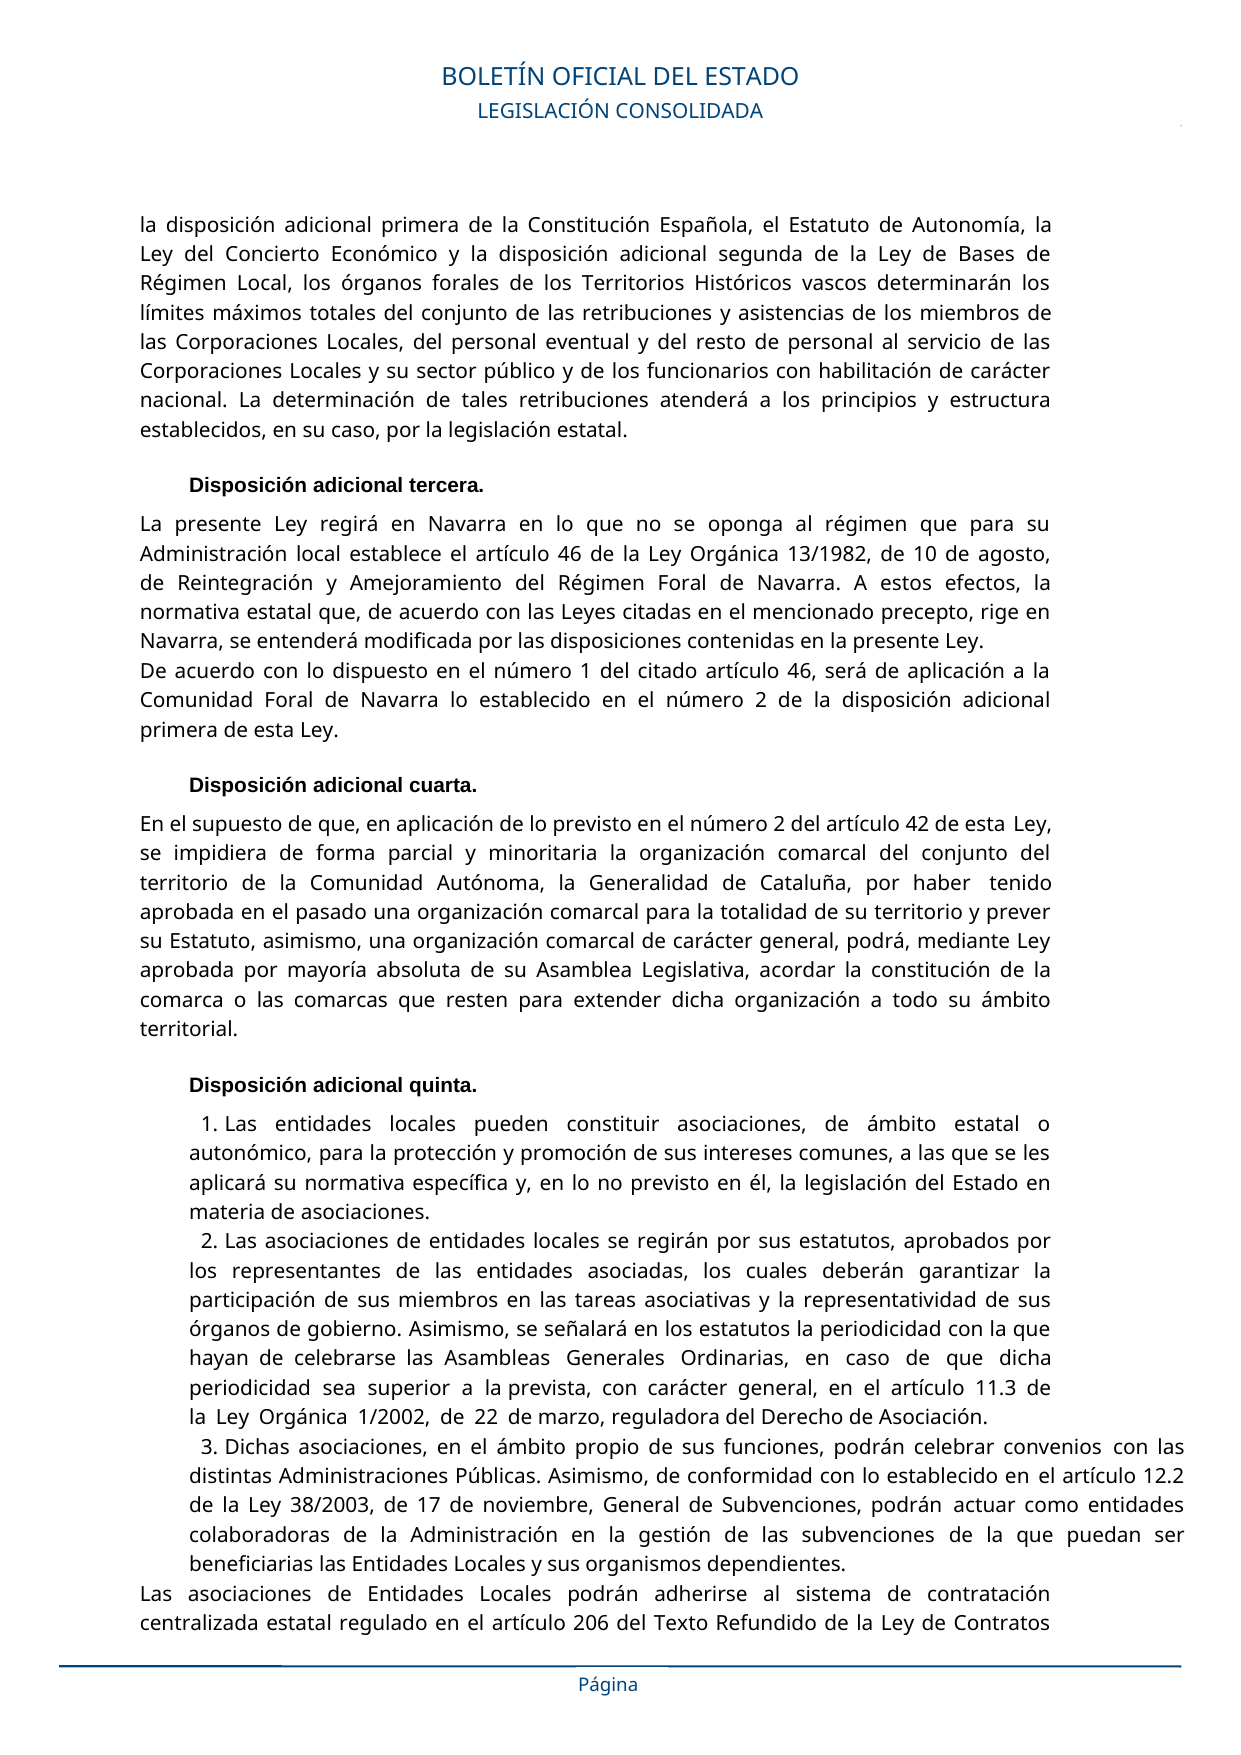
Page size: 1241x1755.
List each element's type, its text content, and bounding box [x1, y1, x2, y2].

list Las entidades locales pueden constituir asociaciones, de ámbito estatal o autonómico, para la protección y promoción de sus intereses comunes, a las que se les aplicará su normativa específica y, en lo no previsto en él, la legislación del Estado en materia de asociaciones. [165, 1109, 1052, 1225]
subtitle Disposición adicional cuarta. [189, 773, 1184, 797]
text La presente Ley regirá en Navarra en lo que no se oponga al régimen que para su Administración local establece el artículo 46 de la Ley Orgánica 13/1982, de 10 de agosto, de Reintegración y Amejoramiento del Régimen Foral de Navarra. A estos efectos, la normativa estatal que, de acuerdo con las Leyes citadas en el mencionado precepto, rige en Navarra, se entenderá modificada por las disposiciones contenidas en la presente Ley. [139, 509, 1052, 655]
list Dichas asociaciones, en el ámbito propio de sus funciones, podrán celebrar convenios con las distintas Administraciones Públicas. Asimismo, de conformidad con lo establecido en el artículo 12.2 de la Ley 38/2003, de 17 de noviembre, General de Subvenciones, podrán actuar como entidades colaboradoras de la Administración en la gestión de las subvenciones de la que puedan ser beneficiarias las Entidades Locales y sus organismos dependientes. [165, 1432, 1184, 1577]
subtitle Disposición adicional tercera. [189, 473, 1184, 497]
text Las asociaciones de Entidades Locales podrán adherirse al sistema de contratación centralizada estatal regulado en el artículo 206 del Texto Refundido de la Ley de Contratos [139, 1579, 1052, 1636]
text De acuerdo con lo dispuesto en el número 1 del citado artículo 46, será de aplicación a la Comunidad Foral de Navarra lo establecido en el número 2 de la disposición adicional primera de esta Ley. [139, 656, 1052, 743]
text En el supuesto de que, en aplicación de lo previsto en el número 2 del artículo 42 de esta Ley, se impidiera de forma parcial y minoritaria la organización comarcal del conjunto del territorio de la Comunidad Autónoma, la Generalidad de Cataluña, por haber tenido aprobada en el pasado una organización comarcal para la totalidad de su territorio y prever su Estatuto, asimismo, una organización comarcal de carácter general, podrá, mediante Ley aprobada por mayoría absoluta de su Asamblea Legislativa, acordar la constitución de la comarca o las comarcas que resten para extender dicha organización a todo su ámbito territorial. [139, 809, 1052, 1043]
text la disposición adicional primera de la Constitución Española, el Estatuto de Autonomía, la Ley del Concierto Económico y la disposición adicional segunda de la Ley de Bases de Régimen Local, los órganos forales de los Territorios Históricos vascos determinarán los límites máximos totales del conjunto de las retribuciones y asistencias de los miembros de las Corporaciones Locales, del personal eventual y del resto de personal al servicio de las Corporaciones Locales y su sector público y de los funcionarios con habilitación de carácter nacional. La determinación de tales retribuciones atenderá a los principios y estructura establecidos, en su caso, por la legislación estatal. [139, 210, 1052, 443]
list Las asociaciones de entidades locales se regirán por sus estatutos, aprobados por los representantes de las entidades asociadas, los cuales deberán garantizar la participación de sus miembros en las tareas asociativas y la representatividad de sus órganos de gobierno. Asimismo, se señalará en los estatutos la periodicidad con la que hayan de celebrarse las Asambleas Generales Ordinarias, en caso de que dicha periodicidad sea superior a la prevista, con carácter general, en el artículo 11.3 de la Ley Orgánica 1/2002, de 22 de marzo, reguladora del Derecho de Asociación. [165, 1226, 1052, 1431]
subtitle Disposición adicional quinta. [189, 1073, 1184, 1097]
